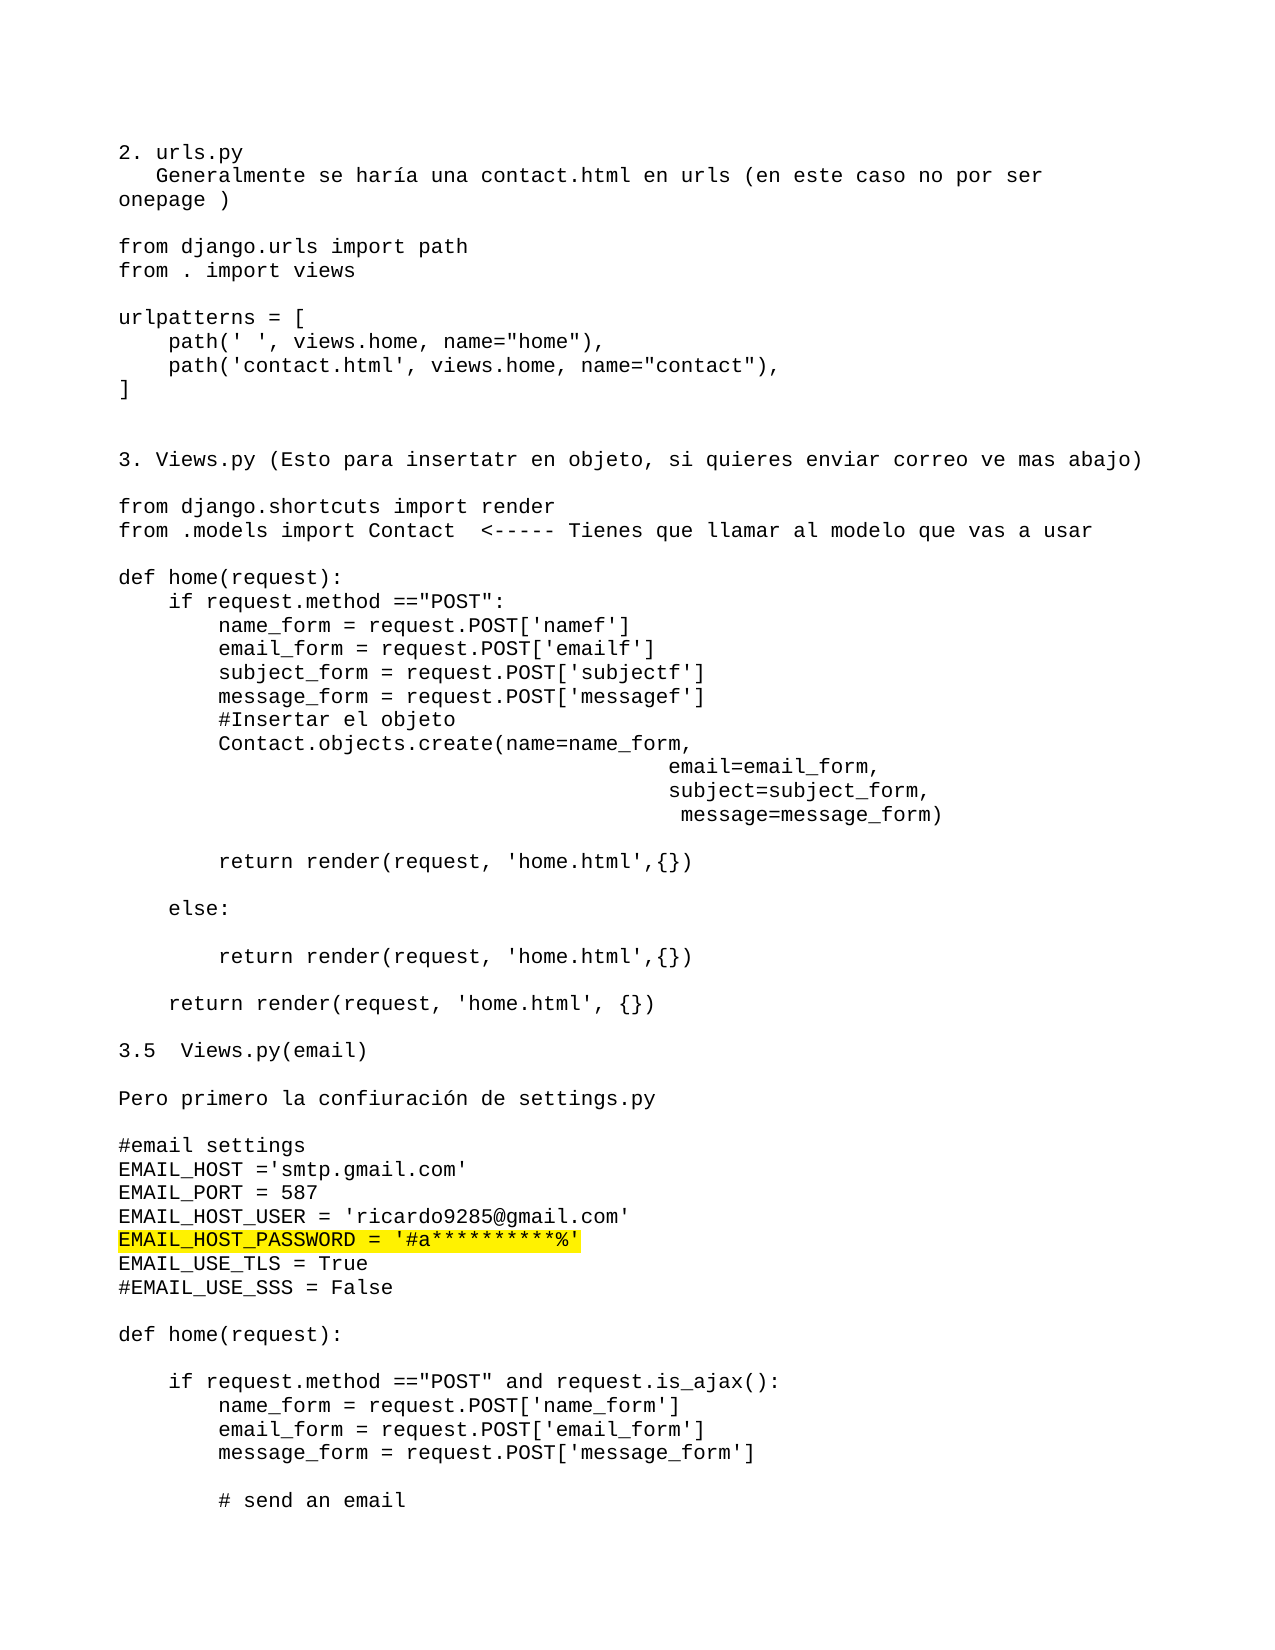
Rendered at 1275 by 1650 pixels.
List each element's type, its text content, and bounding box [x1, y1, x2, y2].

text subject_form = request.POST['subjectf'] [118, 662, 1157, 686]
text if request.method =="POST" and request.is_ajax(): [118, 1371, 1157, 1395]
text email_form = request.POST['emailf'] [118, 638, 1157, 662]
text if request.method =="POST": [118, 591, 1157, 615]
text def home(request): [118, 567, 1157, 591]
text ] [118, 378, 1157, 402]
text message=message_form) [118, 804, 1157, 827]
text EMAIL_HOST_PASSWORD = '#a**********%' [118, 1229, 1157, 1253]
text else: [118, 898, 1157, 922]
text name_form = request.POST['name_form'] [118, 1395, 1157, 1419]
text from . import views [118, 260, 1157, 284]
text 2. urls.py [118, 142, 1157, 165]
text EMAIL_PORT = 587 [118, 1182, 1157, 1206]
text return render(request, 'home.html',{}) [118, 946, 1157, 969]
text def home(request): [118, 1324, 1157, 1348]
text 3.5 Views.py(email) [118, 1040, 1157, 1064]
text #email settings [118, 1135, 1157, 1158]
text #EMAIL_USE_SSS = False [118, 1277, 1157, 1300]
text Pero primero la confiuración de settings.py [118, 1088, 1157, 1111]
text subject=subject_form, [118, 780, 1157, 804]
text email=email_form, [118, 757, 1157, 780]
text EMAIL_USE_TLS = True [118, 1253, 1157, 1277]
text # send an email [118, 1489, 1157, 1513]
text message_form = request.POST['messagef'] [118, 686, 1157, 709]
text from .models import Contact <----- Tienes que llamar al modelo que vas a usar [118, 520, 1157, 544]
text path('contact.html', views.home, name="contact"), [118, 354, 1157, 378]
text EMAIL_HOST ='smtp.gmail.com' [118, 1158, 1157, 1182]
text #Insertar el objeto [118, 709, 1157, 733]
text EMAIL_HOST_USER = 'ricardo9285@gmail.com' [118, 1206, 1157, 1229]
text 3. Views.py (Esto para insertatr en objeto, si quieres enviar correo ve mas abajo) [118, 449, 1157, 473]
text return render(request, 'home.html', {}) [118, 993, 1157, 1017]
text from django.urls import path [118, 236, 1157, 260]
text message_form = request.POST['message_form'] [118, 1442, 1157, 1466]
text name_form = request.POST['namef'] [118, 615, 1157, 638]
text email_form = request.POST['email_form'] [118, 1419, 1157, 1442]
text from django.shortcuts import render [118, 496, 1157, 520]
text urlpatterns = [ [118, 307, 1157, 331]
text return render(request, 'home.html',{}) [118, 851, 1157, 875]
text Generalmente se haría una contact.html en urls (en este caso no por ser onepage ) [118, 165, 1157, 213]
text path(' ', views.home, name="home"), [118, 331, 1157, 354]
text Contact.objects.create(name=name_form, [118, 733, 1157, 757]
